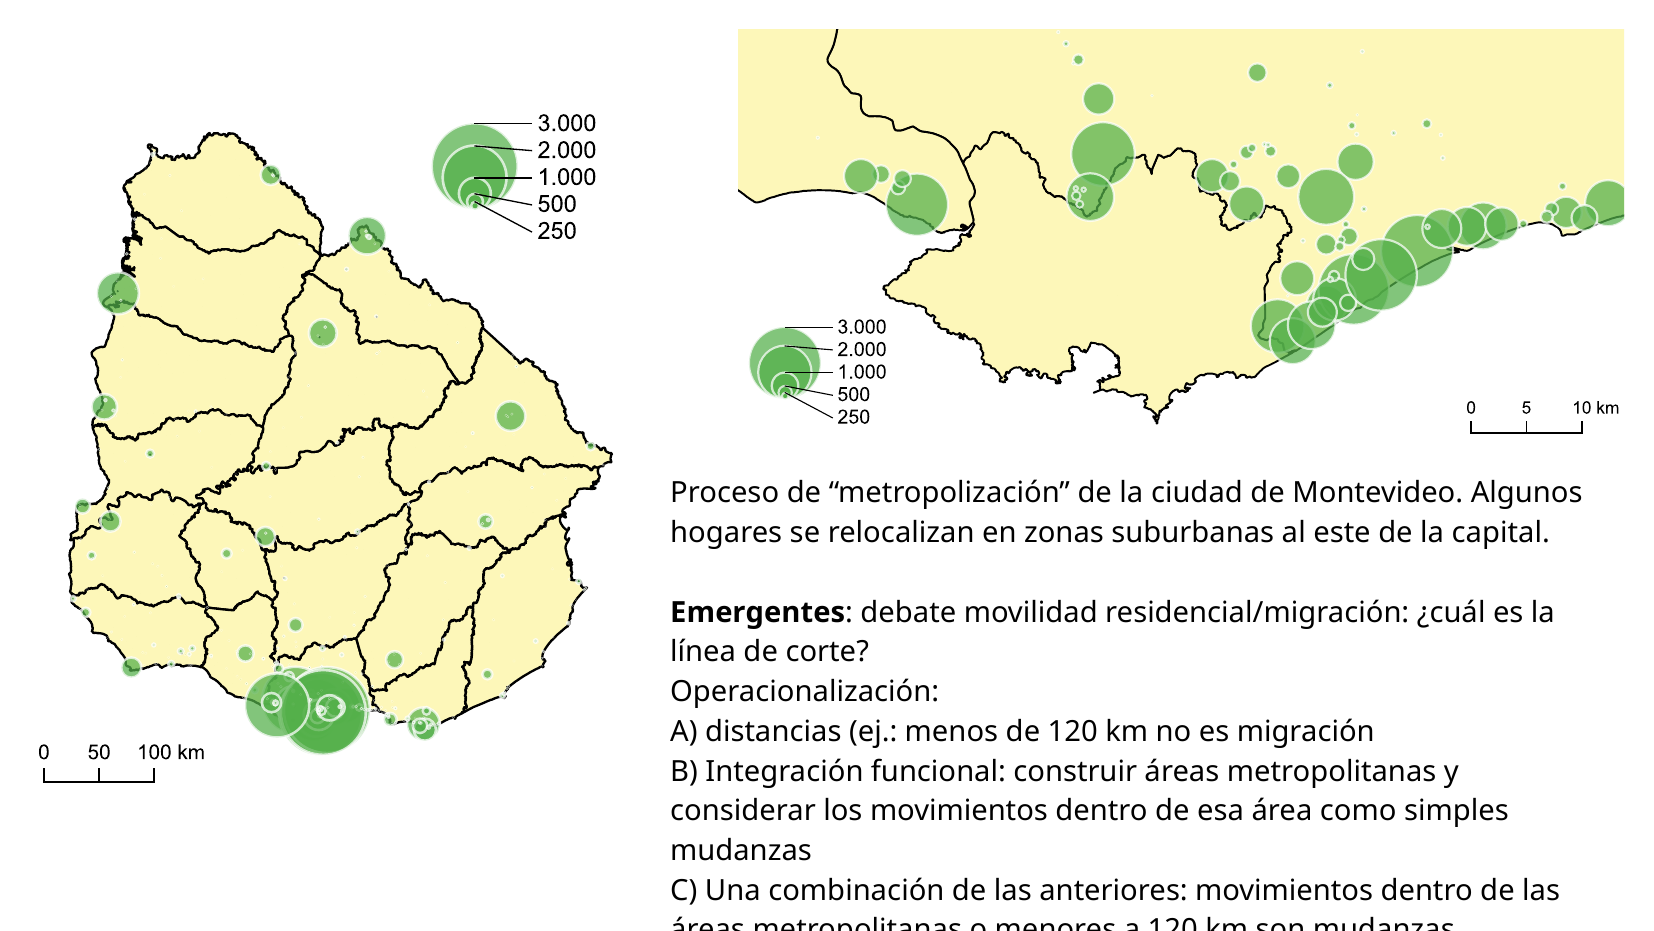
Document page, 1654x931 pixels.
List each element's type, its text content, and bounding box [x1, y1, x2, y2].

text_box Proceso de “metropolización” de la ciudad de Montevideo. Algunos hogares se relocalizan en zonas suburbanas al este de la capital. Emergentes: debate movilidad residencial/migración: ¿cuál es la línea de corte? Operacionalización: A) distancias (ej.: menos de 120 km no es migración B) Integración funcional: construir áreas metropolitanas y considerar los movimientos dentro de esa área como simples mudanzas C) Una combinación de las anteriores: movimientos dentro de las áreas metropolitanas o menores a 120 km son mudanzas. [655, 464, 1625, 931]
picture [738, 29, 1625, 446]
picture [29, 68, 626, 798]
